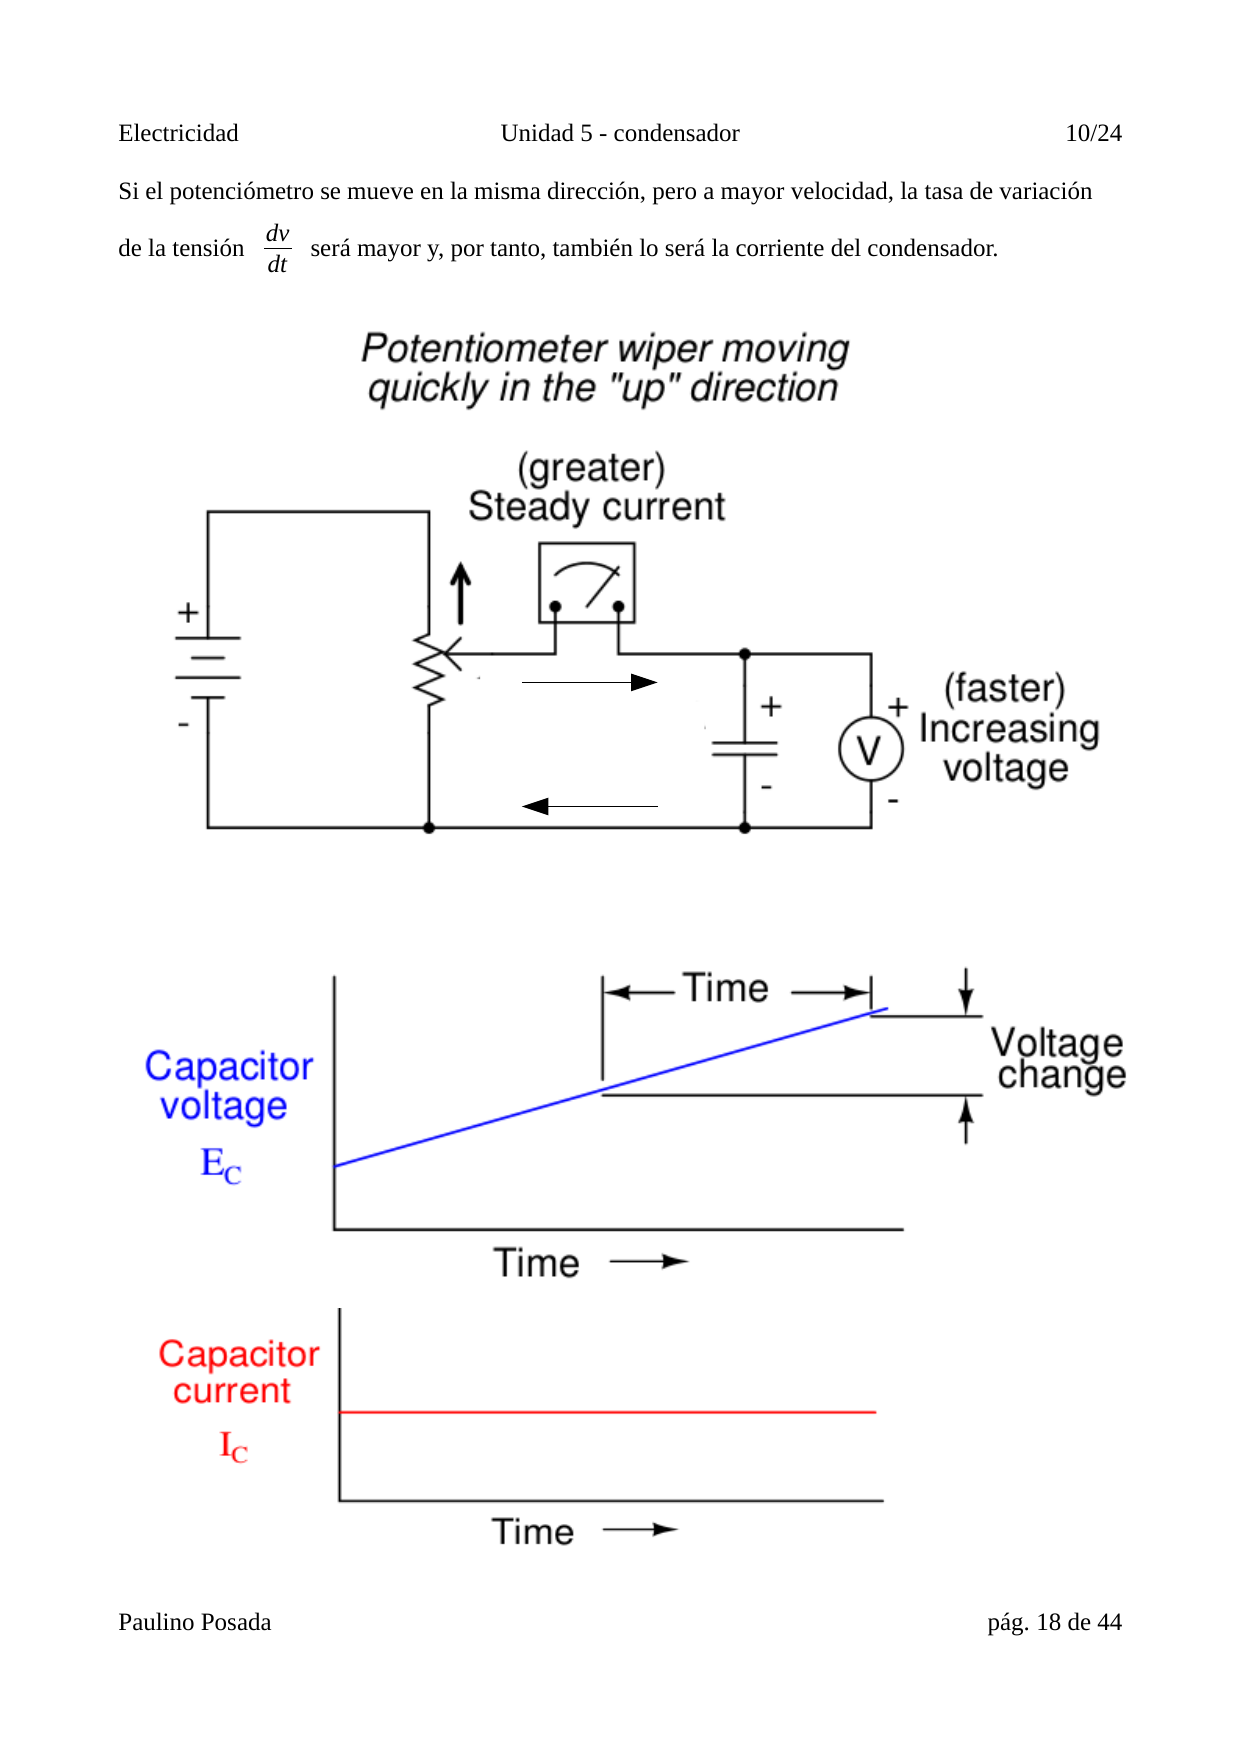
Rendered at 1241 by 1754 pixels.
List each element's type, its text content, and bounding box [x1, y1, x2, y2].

text Si el potenciómetro se mueve en la misma dirección, pero a mayor velocidad, la tasa de variación de la tensiónserá mayor y, por tanto, también lo será la corriente del condensador. [118, 176, 1122, 278]
picture [118, 307, 1162, 1554]
